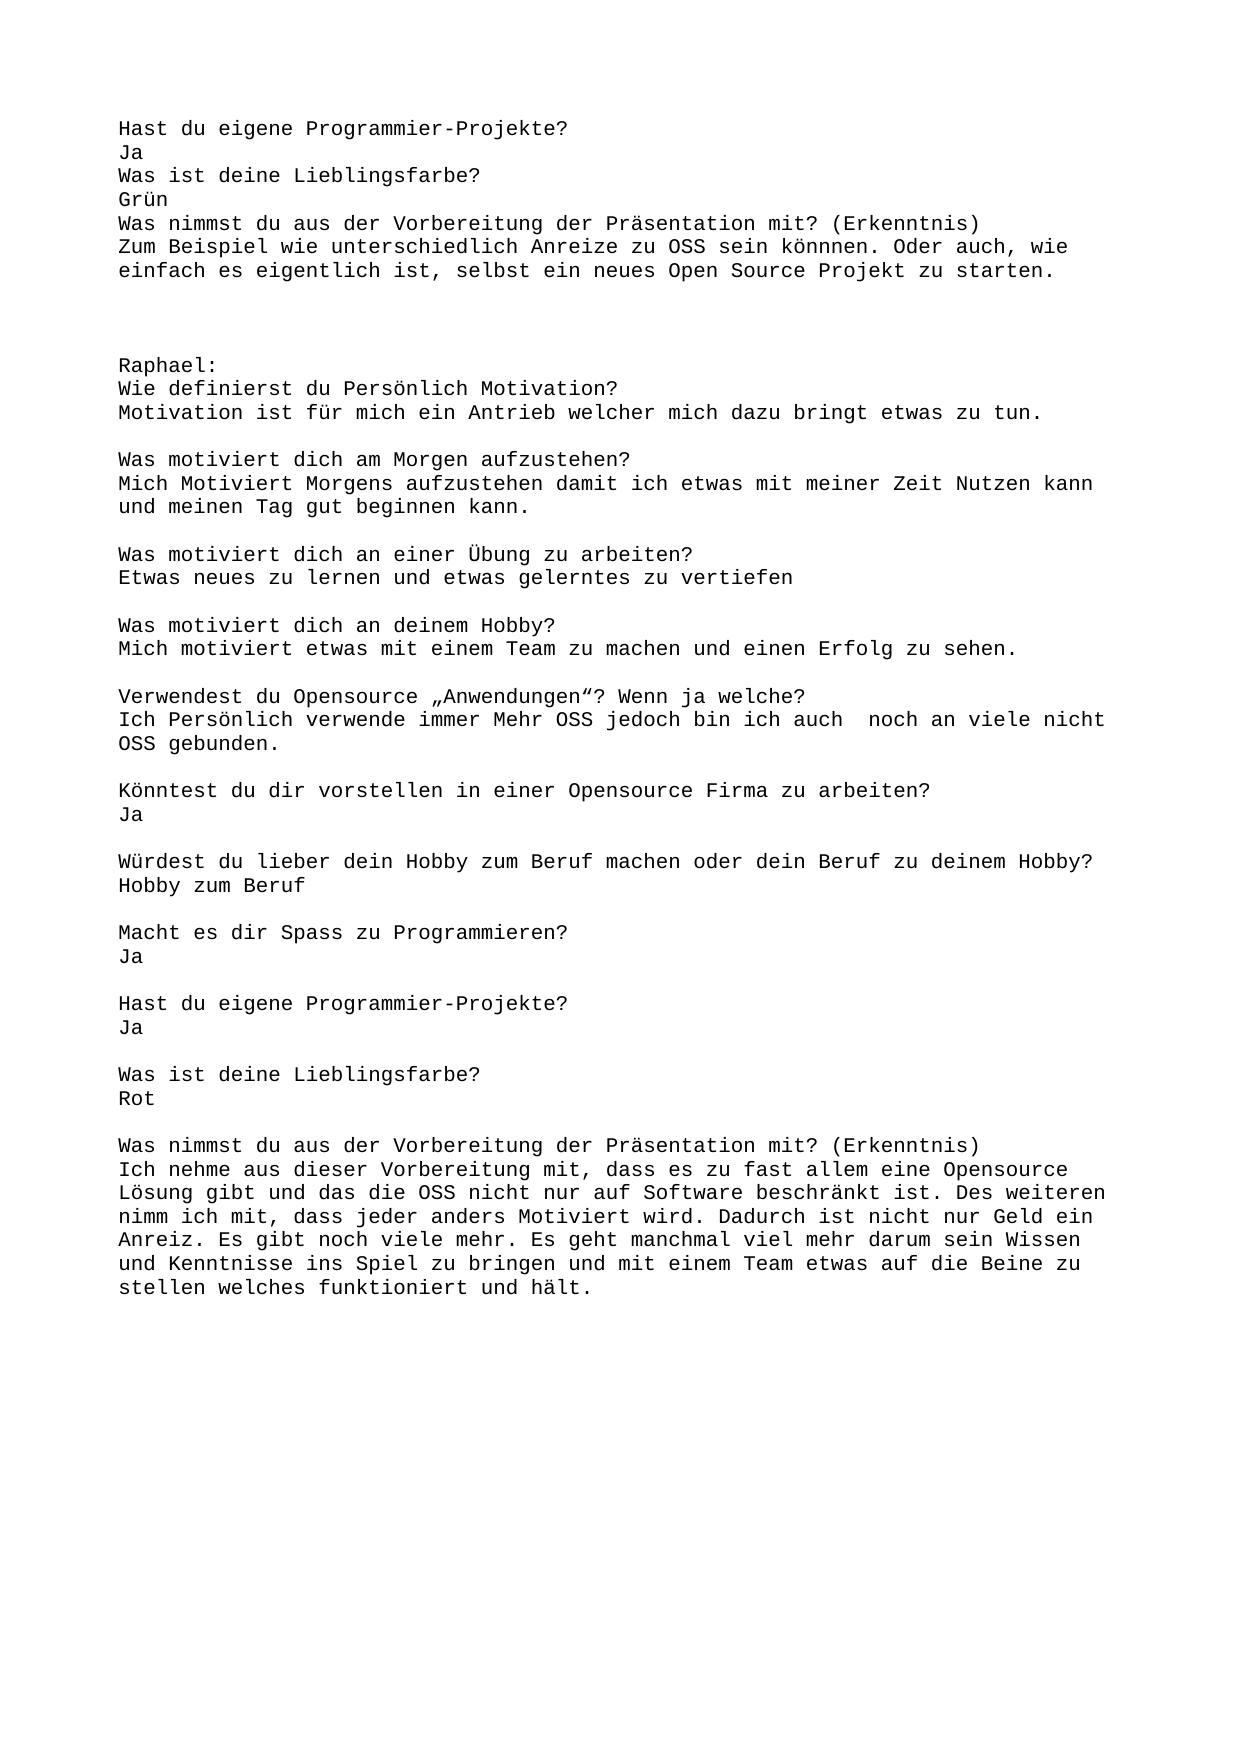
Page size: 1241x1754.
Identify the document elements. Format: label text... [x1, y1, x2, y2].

text Was nimmst du aus der Vorbereitung der Präsentation mit? (Erkenntnis) [118, 1135, 1122, 1158]
text Was motiviert dich an deinem Hobby? [118, 615, 1122, 638]
text Macht es dir Spass zu Programmieren? [118, 922, 1122, 946]
text Ich Persönlich verwende immer Mehr OSS jedoch bin ich auch noch an viele nicht OSS gebunden. [118, 709, 1122, 757]
text Raphael: [118, 354, 1122, 378]
text Wie definierst du Persönlich Motivation? [118, 378, 1122, 402]
text Hast du eigene Programmier-Projekte? [118, 993, 1122, 1017]
text Mich Motiviert Morgens aufzustehen damit ich etwas mit meiner Zeit Nutzen kann und meinen Tag gut beginnen kann. [118, 473, 1122, 520]
text Ja [118, 1017, 1122, 1040]
text Mich motiviert etwas mit einem Team zu machen und einen Erfolg zu sehen. [118, 638, 1122, 662]
text Würdest du lieber dein Hobby zum Beruf machen oder dein Beruf zu deinem Hobby? [118, 851, 1122, 875]
text Hobby zum Beruf [118, 875, 1122, 898]
text Könntest du dir vorstellen in einer Opensource Firma zu arbeiten? [118, 780, 1122, 804]
text Ja [118, 946, 1122, 969]
text Verwendest du Opensource „Anwendungen“? Wenn ja welche? [118, 686, 1122, 709]
text Was ist deine Lieblingsfarbe? [118, 165, 1122, 189]
text Ich nehme aus dieser Vorbereitung mit, dass es zu fast allem eine Opensource Lösung gibt und das die OSS nicht nur auf Software beschränkt ist. Des weiteren nimm ich mit, dass jeder anders Motiviert wird. Dadurch ist nicht nur Geld ein Anreiz. Es gibt noch viele mehr. Es geht manchmal viel mehr darum sein Wissen und Kenntnisse ins Spiel zu bringen und mit einem Team etwas auf die Beine zu stellen welches funktioniert und hält. [118, 1158, 1122, 1300]
text Was motiviert dich an einer Übung zu arbeiten? [118, 544, 1122, 567]
text Was nimmst du aus der Vorbereitung der Präsentation mit? (Erkenntnis) [118, 213, 1122, 236]
text Etwas neues zu lernen und etwas gelerntes zu vertiefen [118, 567, 1122, 591]
text Hast du eigene Programmier-Projekte? [118, 118, 1122, 142]
text Ja [118, 142, 1122, 165]
text Was motiviert dich am Morgen aufzustehen? [118, 449, 1122, 473]
text Zum Beispiel wie unterschiedlich Anreize zu OSS sein könnnen. Oder auch, wie einfach es eigentlich ist, selbst ein neues Open Source Projekt zu starten. [118, 236, 1122, 284]
text Ja [118, 804, 1122, 827]
text Rot [118, 1088, 1122, 1111]
text Was ist deine Lieblingsfarbe? [118, 1064, 1122, 1088]
text Motivation ist für mich ein Antrieb welcher mich dazu bringt etwas zu tun. [118, 402, 1122, 426]
text Grün [118, 189, 1122, 213]
